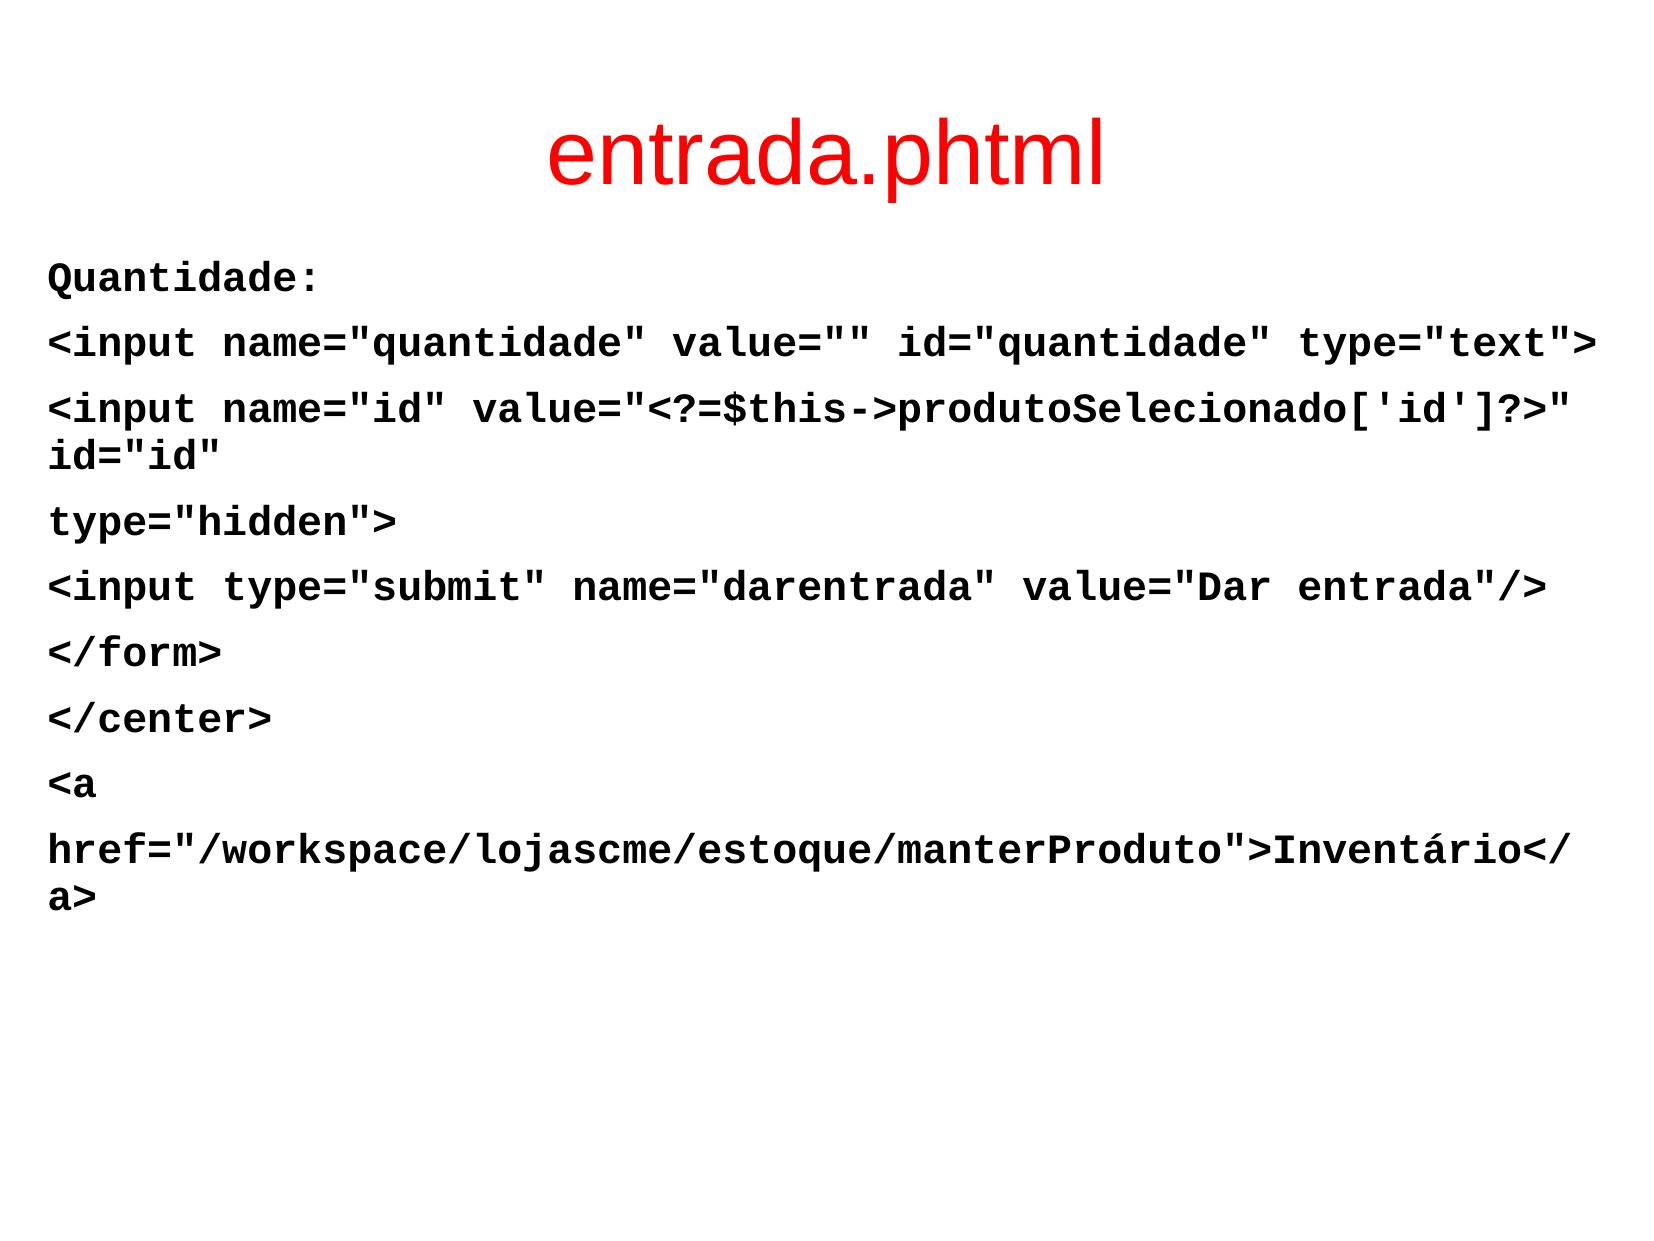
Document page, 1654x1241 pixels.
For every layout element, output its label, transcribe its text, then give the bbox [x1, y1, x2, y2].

title entrada.phtml [82, 49, 1571, 256]
list Quantidade: <input name="quantidade" value="" id="quantidade" type="text"> <input name="id" value="<?=$this->produtoSelecionado['id']?>" id="id" type="hidden"> <input type="submit" name="darentrada" value="Dar entrada"/> </form> </center> <a href="/workspace/lojascme/estoque/manterProduto">Inventário</a> [47, 256, 1607, 1229]
